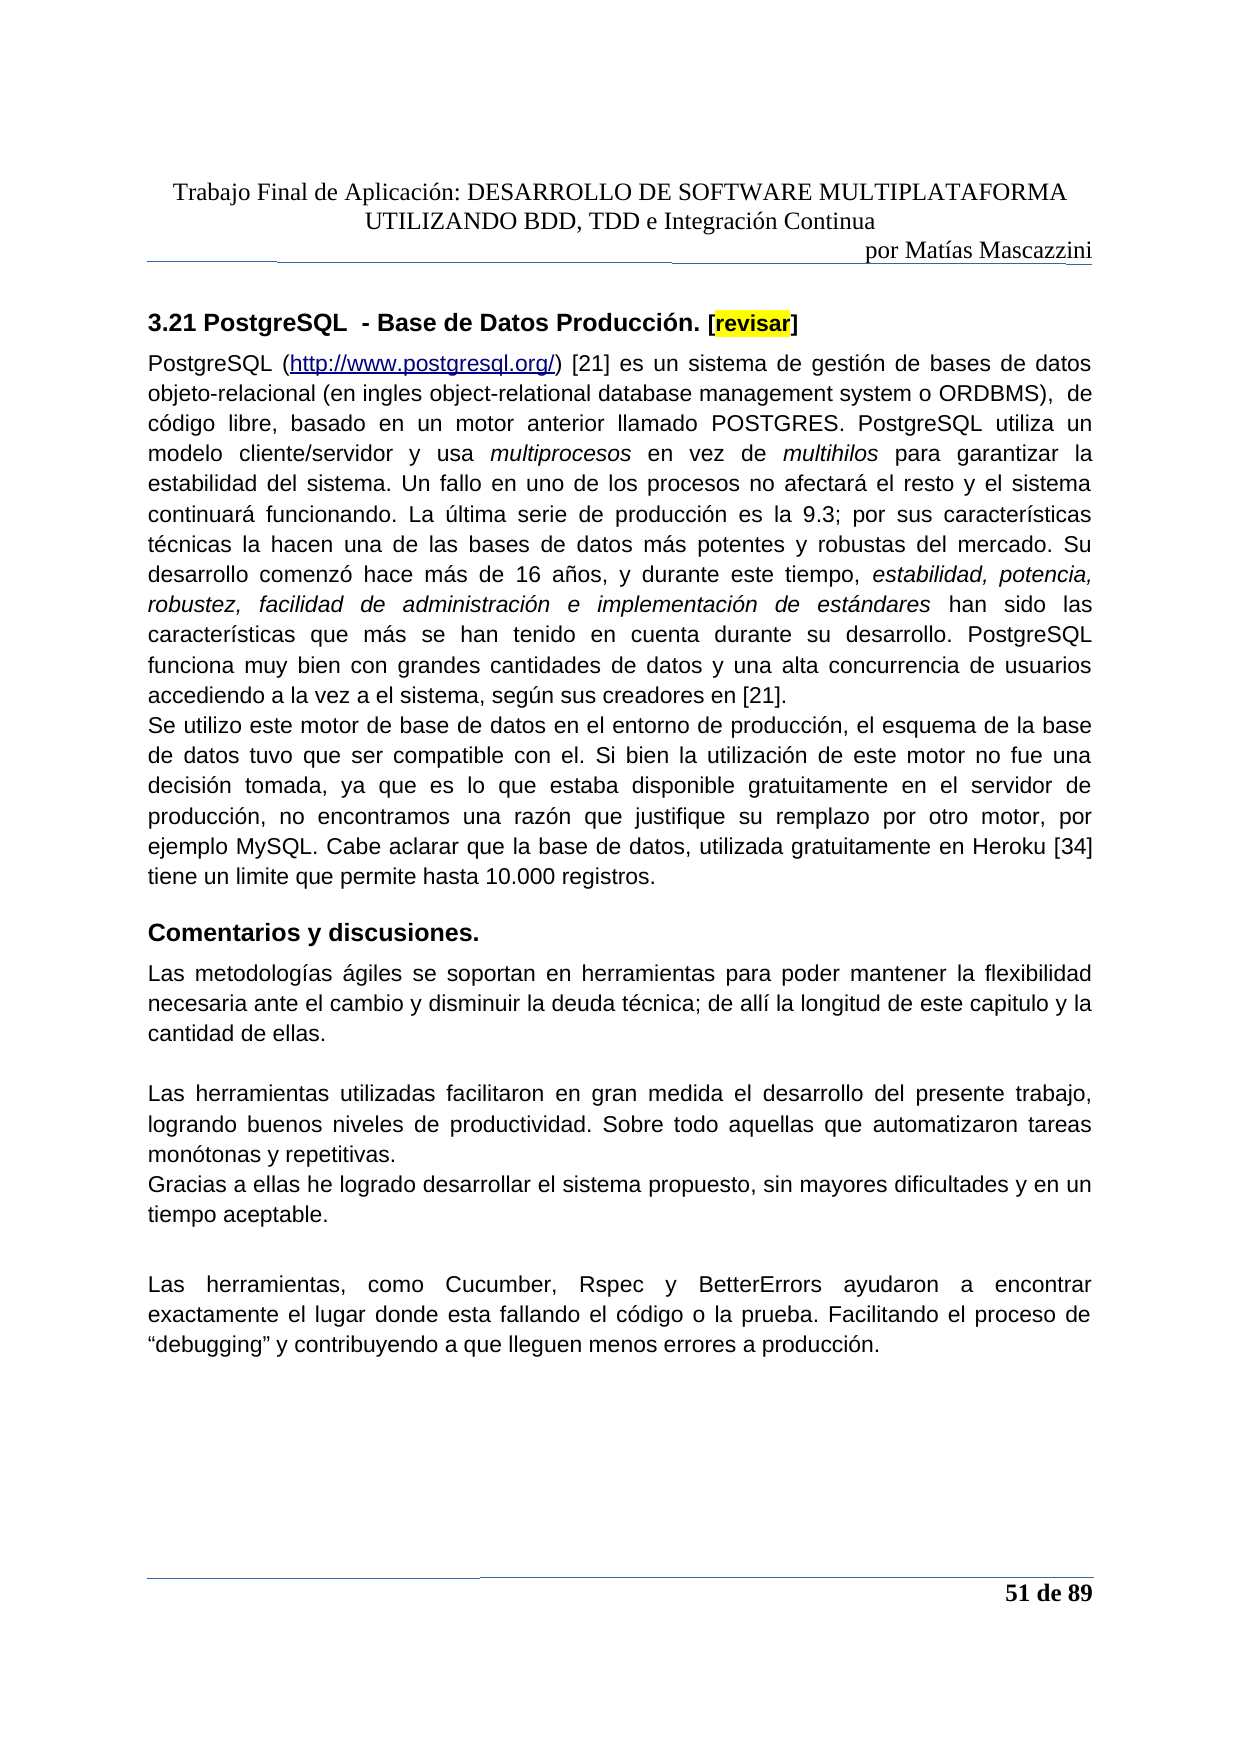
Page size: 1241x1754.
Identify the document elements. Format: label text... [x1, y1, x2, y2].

text Gracias a ellas he logrado desarrollar el sistema propuesto, sin mayores dificultades y en un tiempo aceptable. [148, 1171, 1093, 1228]
text Las herramientas utilizadas facilitaron en gran medida el desarrollo del presente trabajo, logrando buenos niveles de productividad. Sobre todo aquellas que automatizaron tareas monótonas y repetitivas. [148, 1080, 1093, 1167]
text Las metodologías ágiles se soportan en herramientas para poder mantener la flexibilidad necesaria ante el cambio y disminuir la deuda técnica; de allí la longitud de este capitulo y la cantidad de ellas. [148, 959, 1093, 1046]
subtitle Comentarios y discusiones. [148, 918, 1093, 947]
subtitle 3.21 PostgreSQL - Base de Datos Producción. [revisar] [148, 308, 1093, 337]
text Las herramientas, como Cucumber, Rspec y BetterErrors ayudaron a encontrar exactamente el lugar donde esta fallando el código o la prueba. Facilitando el proceso de “debugging” y contribuyendo a que lleguen menos errores a producción. [148, 1271, 1093, 1358]
text Se utilizo este motor de base de datos en el entorno de producción, el esquema de la base de datos tuvo que ser compatible con el. Si bien la utilización de este motor no fue una decisión tomada, ya que es lo que estaba disponible gratuitamente en el servidor de producción, no encontramos una razón que justifique su remplazo por otro motor, por ejemplo MySQL. Cabe aclarar que la base de datos, utilizada gratuitamente en Heroku [34] tiene un limite que permite hasta 10.000 registros. [148, 712, 1093, 889]
text PostgreSQL (http://www.postgresql.org/) [21] es un sistema de gestión de bases de datos objeto-relacional (en ingles object-relational database management system o ORDBMS), de código libre, basado en un motor anterior llamado POSTGRES. PostgreSQL utiliza un modelo cliente/servidor y usa multiprocesos en vez de multihilos para garantizar la estabilidad del sistema. Un fallo en uno de los procesos no afectará el resto y el sistema continuará funcionando. La última serie de producción es la 9.3; por sus características técnicas la hacen una de las bases de datos más potentes y robustas del mercado. Su desarrollo comenzó hace más de 16 años, y durante este tiempo, estabilidad, potencia, robustez, facilidad de administración e implementación de estándares han sido las características que más se han tenido en cuenta durante su desarrollo. PostgreSQL funciona muy bien con grandes cantidades de datos y una alta concurrencia de usuarios accediendo a la vez a el sistema, según sus creadores en [21]. [148, 349, 1093, 708]
